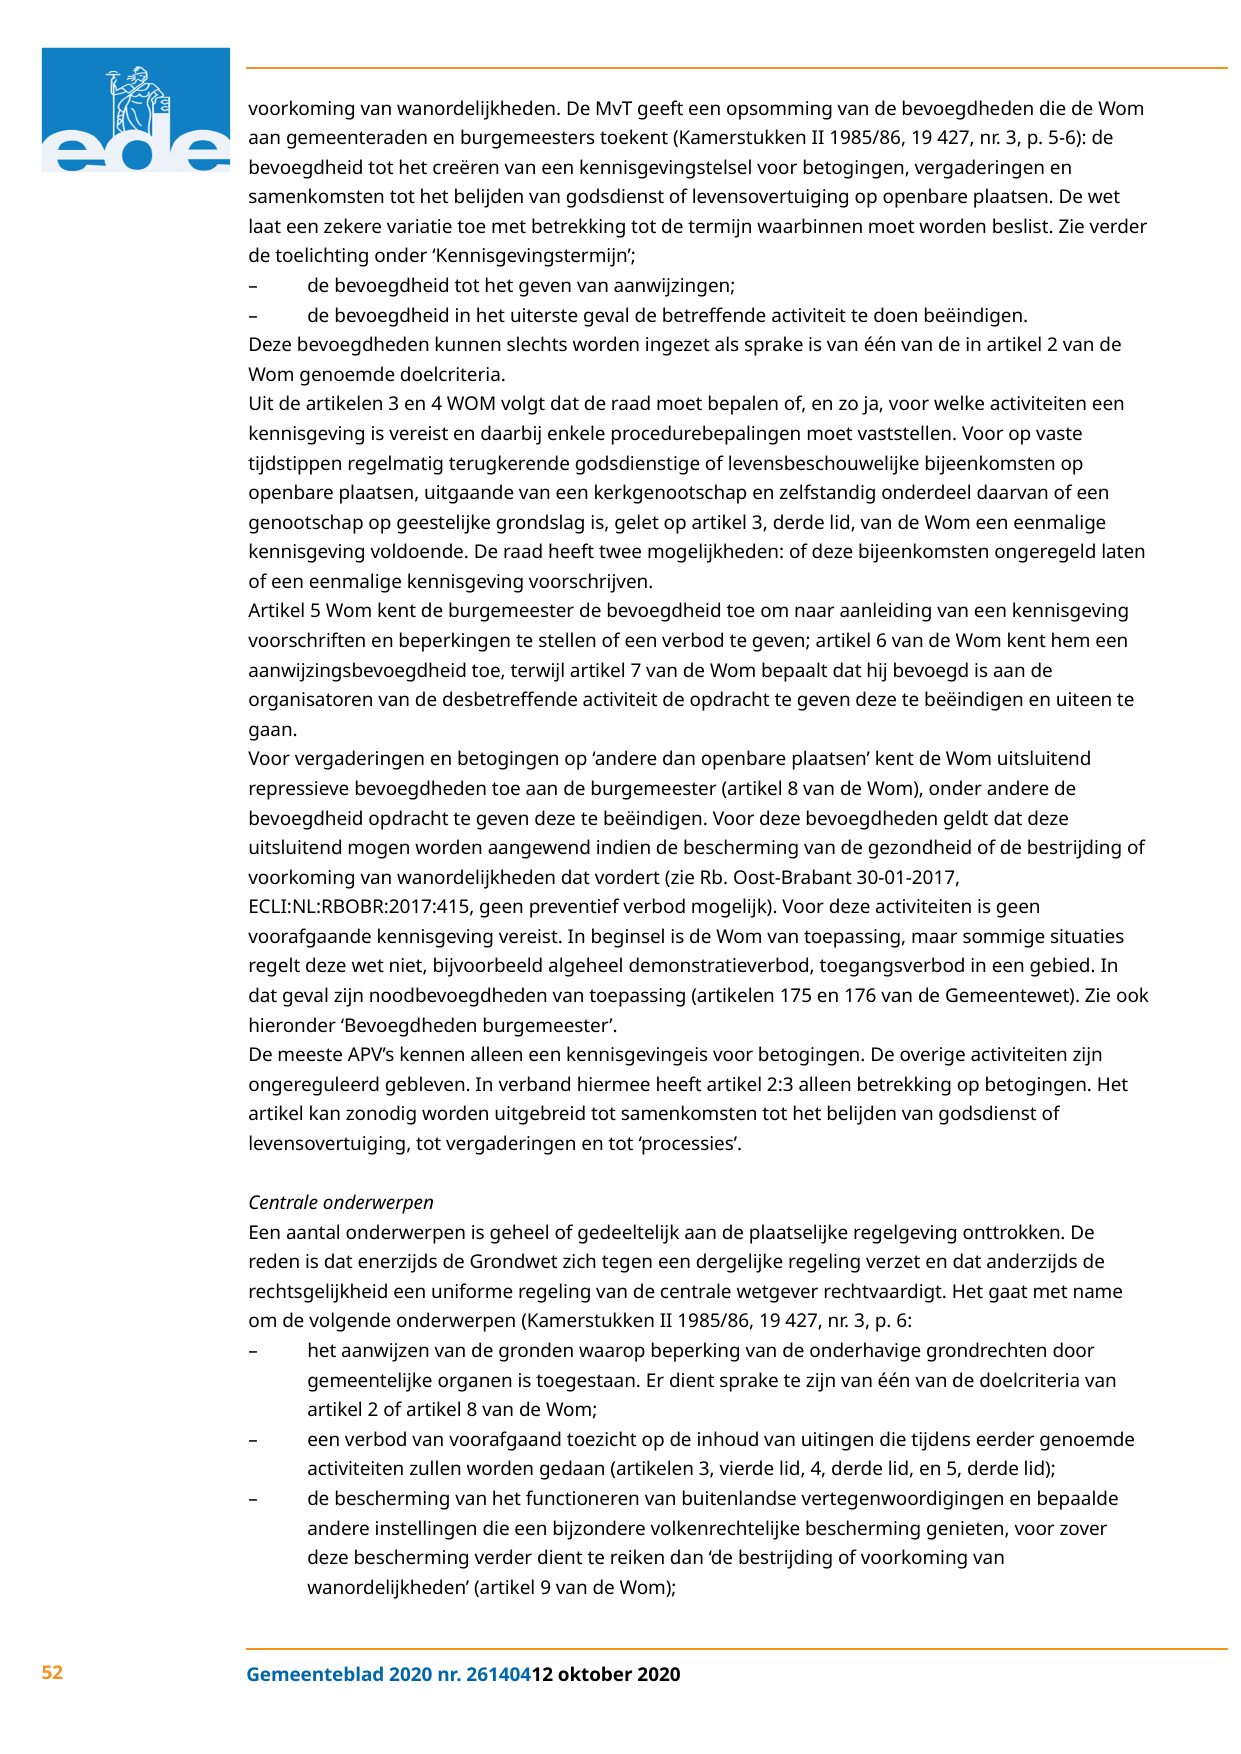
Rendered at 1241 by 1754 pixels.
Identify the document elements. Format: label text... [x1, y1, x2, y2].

text De meeste APV’s kennen alleen een kennisgevingeis voor betogingen. De overige activiteiten zijn ongereguleerd gebleven. In verband hiermee heeft artikel 2:3 alleen betrekking op betogingen. Het artikel kan zonodig worden uitgebreid tot samenkomsten tot het belijden van godsdienst of levensovertuiging, tot vergaderingen en tot ‘processies’. [248, 1041, 1152, 1156]
text Centrale onderwerpen [248, 1189, 1152, 1215]
text Artikel 5 Wom kent de burgemeester de bevoegdheid toe om naar aanleiding van een kennisgeving voorschriften en beperkingen te stellen of een verbod te geven; artikel 6 van de Wom kent hem een aanwijzingsbevoegdheid toe, terwijl artikel 7 van de Wom bepaalt dat hij bevoegd is aan de organisatoren van de desbetreffende activiteit de opdracht te geven deze te beëindigen en uiteen te gaan. [248, 598, 1152, 742]
picture [41, 47, 231, 172]
list de bescherming van het functioneren van buitenlandse vertegenwoordigingen en bepaalde andere instellingen die een bijzondere volkenrechtelijke bescherming genieten, voor zover deze bescherming verder dient te reiken dan ‘de bestrijding of voorkoming van wanordelijkheden’ (artikel 9 van de Wom); [248, 1485, 1152, 1600]
text Deze bevoegdheden kunnen slechts worden ingezet als sprake is van één van de in artikel 2 van de Wom genoemde doelcriteria. [248, 331, 1152, 387]
list het aanwijzen van de gronden waarop beperking van de onderhavige grondrechten door gemeentelijke organen is toegestaan. Er dient sprake te zijn van één van de doelcriteria van artikel 2 of artikel 8 van de Wom; [248, 1337, 1152, 1422]
text Een aantal onderwerpen is geheel of gedeeltelijk aan de plaatselijke regelgeving onttrokken. De reden is dat enerzijds de Grondwet zich tegen een dergelijke regeling verzet en dat anderzijds de rechtsgelijkheid een uniforme regeling van de centrale wetgever rechtvaardigt. Het gaat met name om de volgende onderwerpen (Kamerstukken II 1985/86, 19 427, nr. 3, p. 6: [248, 1219, 1152, 1333]
list een verbod van voorafgaand toezicht op de inhoud van uitingen die tijdens eerder genoemde activiteiten zullen worden gedaan (artikelen 3, vierde lid, 4, derde lid, en 5, derde lid); [248, 1426, 1152, 1481]
text voorkoming van wanordelijkheden. De MvT geeft een opsomming van de bevoegdheden die de Wom aan gemeenteraden en burgemeesters toekent (Kamerstukken II 1985/86, 19 427, nr. 3, p. 5-6): de bevoegdheid tot het creëren van een kennisgevingstelsel voor betogingen, vergaderingen en samenkomsten tot het belijden van godsdienst of levensovertuiging op openbare plaatsen. De wet laat een zekere variatie toe met betrekking tot de termijn waarbinnen moet worden beslist. Zie verder de toelichting onder ‘Kennisgevingstermijn’; [248, 95, 1152, 268]
text Uit de artikelen 3 en 4 WOM volgt dat de raad moet bepalen of, en zo ja, voor welke activiteiten een kennisgeving is vereist en daarbij enkele procedurebepalingen moet vaststellen. Voor op vaste tijdstippen regelmatig terugkerende godsdienstige of levensbeschouwelijke bijeenkomsten op openbare plaatsen, uitgaande van een kerkgenootschap en zelfstandig onderdeel daarvan of een genootschap op geestelijke grondslag is, gelet op artikel 3, derde lid, van de Wom een eenmalige kennisgeving voldoende. De raad heeft twee mogelijkheden: of deze bijeenkomsten ongeregeld laten of een eenmalige kennisgeving voorschrijven. [248, 391, 1152, 594]
list de bevoegdheid in het uiterste geval de betreffende activiteit te doen beëindigen. [248, 302, 1152, 328]
list de bevoegdheid tot het geven van aanwijzingen; [248, 272, 1152, 298]
text Voor vergaderingen en betogingen op ‘andere dan openbare plaatsen’ kent de Wom uitsluitend repressieve bevoegdheden toe aan de burgemeester (artikel 8 van de Wom), onder andere de bevoegdheid opdracht te geven deze te beëindigen. Voor deze bevoegdheden geldt dat deze uitsluitend mogen worden aangewend indien de bescherming van de gezondheid of de bestrijding of voorkoming van wanordelijkheden dat vordert (zie Rb. Oost-Brabant 30-01-2017, ECLI:NL:RBOBR:2017:415, geen preventief verbod mogelijk). Voor deze activiteiten is geen voorafgaande kennisgeving vereist. In beginsel is de Wom van toepassing, maar sommige situaties regelt deze wet niet, bijvoorbeeld algeheel demonstratieverbod, toegangsverbod in een gebied. In dat geval zijn noodbevoegdheden van toepassing (artikelen 175 en 176 van de Gemeentewet). Zie ook hieronder ‘Bevoegdheden burgemeester’. [248, 746, 1152, 1038]
